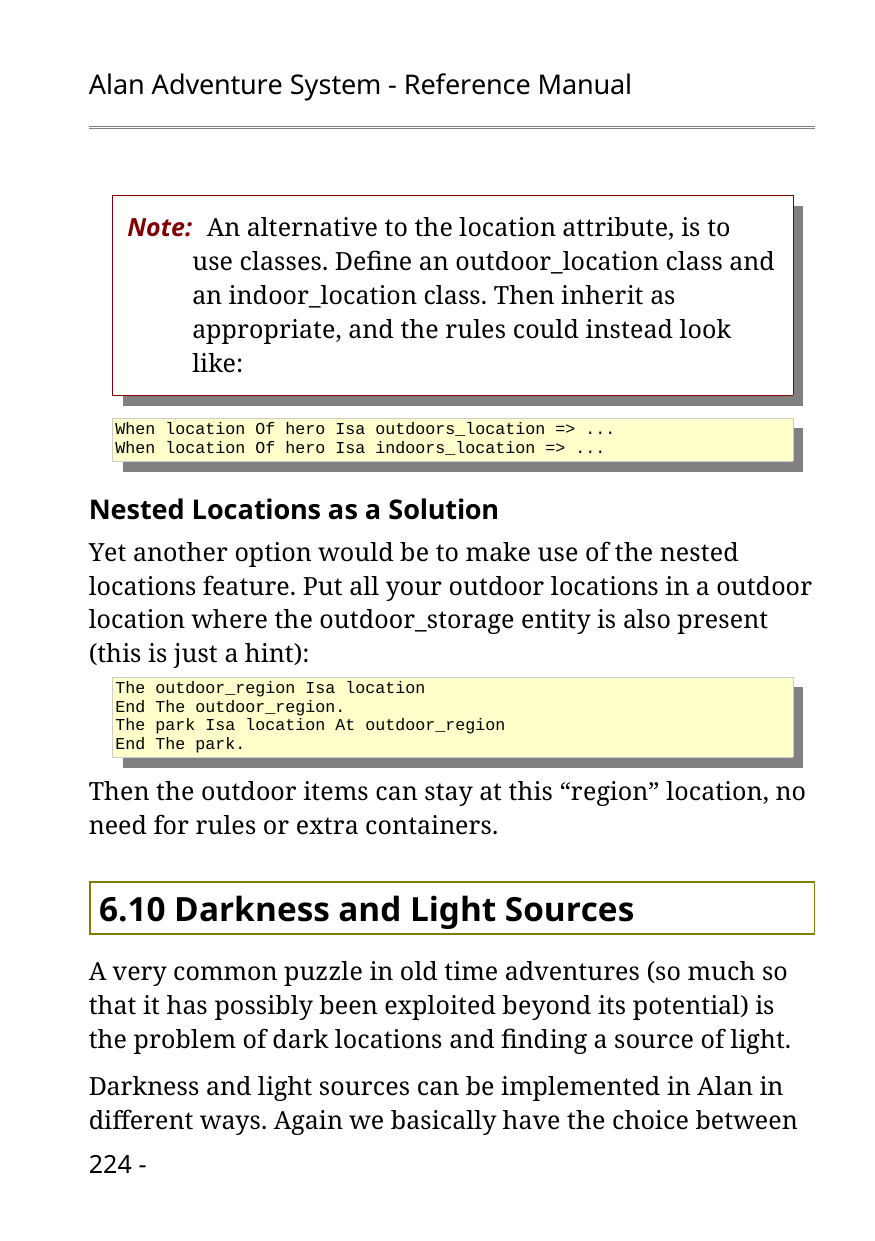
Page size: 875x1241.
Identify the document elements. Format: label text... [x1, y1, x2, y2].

subtitle Nested Locations as a Solution [88, 491, 815, 527]
text Yet another option would be to make use of the nested locations feature. Put all your outdoor locations in a outdoor location where the outdoor_storage entity is also present (this is just a hint): [88, 534, 815, 670]
text A very common puzzle in old time adventures (so much so that it has possibly been exploited beyond its potential) is the problem of dark locations and find­ing a source of light. [88, 954, 815, 1056]
text Then the outdoor items can stay at this “region” location, no need for rules or extra containers. [88, 774, 815, 842]
text Darkness and light sources can be implemented in Alan in different ways. Again we basically have the choice between [88, 1069, 815, 1137]
text When location Of hero Isa outdoors_location => ... When location Of hero Isa indoors_location => ... [113, 419, 793, 461]
list An alternative to the location attribute, is to use classes. Define an outdoor_location class and an indoor_location class. Then inherit as appropriate, and the rules could instead look like: [113, 196, 793, 395]
text The outdoor_region Isa location End The outdoor_region. The park Isa location At outdoor_region End The park. [113, 678, 793, 757]
subtitle Darkness and Light Sources [91, 883, 814, 933]
